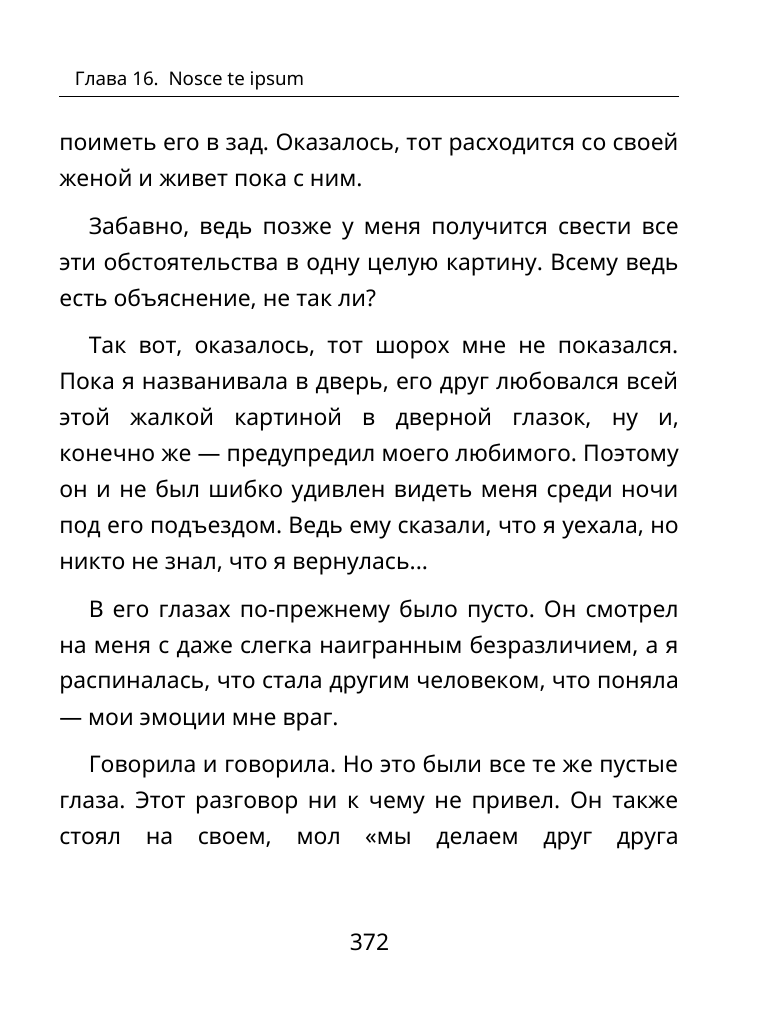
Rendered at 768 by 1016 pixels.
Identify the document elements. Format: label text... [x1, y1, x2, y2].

text поиметь его в зад. Оказалось, тот расходится со своей женой и живет пока с ним. [59, 126, 679, 193]
text Забавно, ведь позже у меня получится свести все эти обстоятельства в одну целую картину. Всему ведь есть объяснение, не так ли? [59, 210, 679, 313]
text Говорила и говорила. Но это были все те же пустые глаза. Этот разговор ни к чему не привел. Он также стоял на своем, мол «мы делаем друг друга [59, 748, 679, 851]
text Так вот, оказалось, тот шорох мне не показался. Пока я названивала в дверь, его друг любовался всей этой жалкой картиной в дверной глазок, ну и, конечно же — предупредил моего любимого. Поэтому он и не был шибко удивлен видеть меня среди ночи под его подъездом. Ведь ему сказали, что я уехала, но никто не знал, что я вернулась... [59, 329, 679, 576]
text В его глазах по-прежнему было пусто. Он смотрел на меня с даже слегка наигранным безразличием, а я распиналась, что стала другим человеком, что поняла — мои эмоции мне враг. [59, 593, 679, 732]
